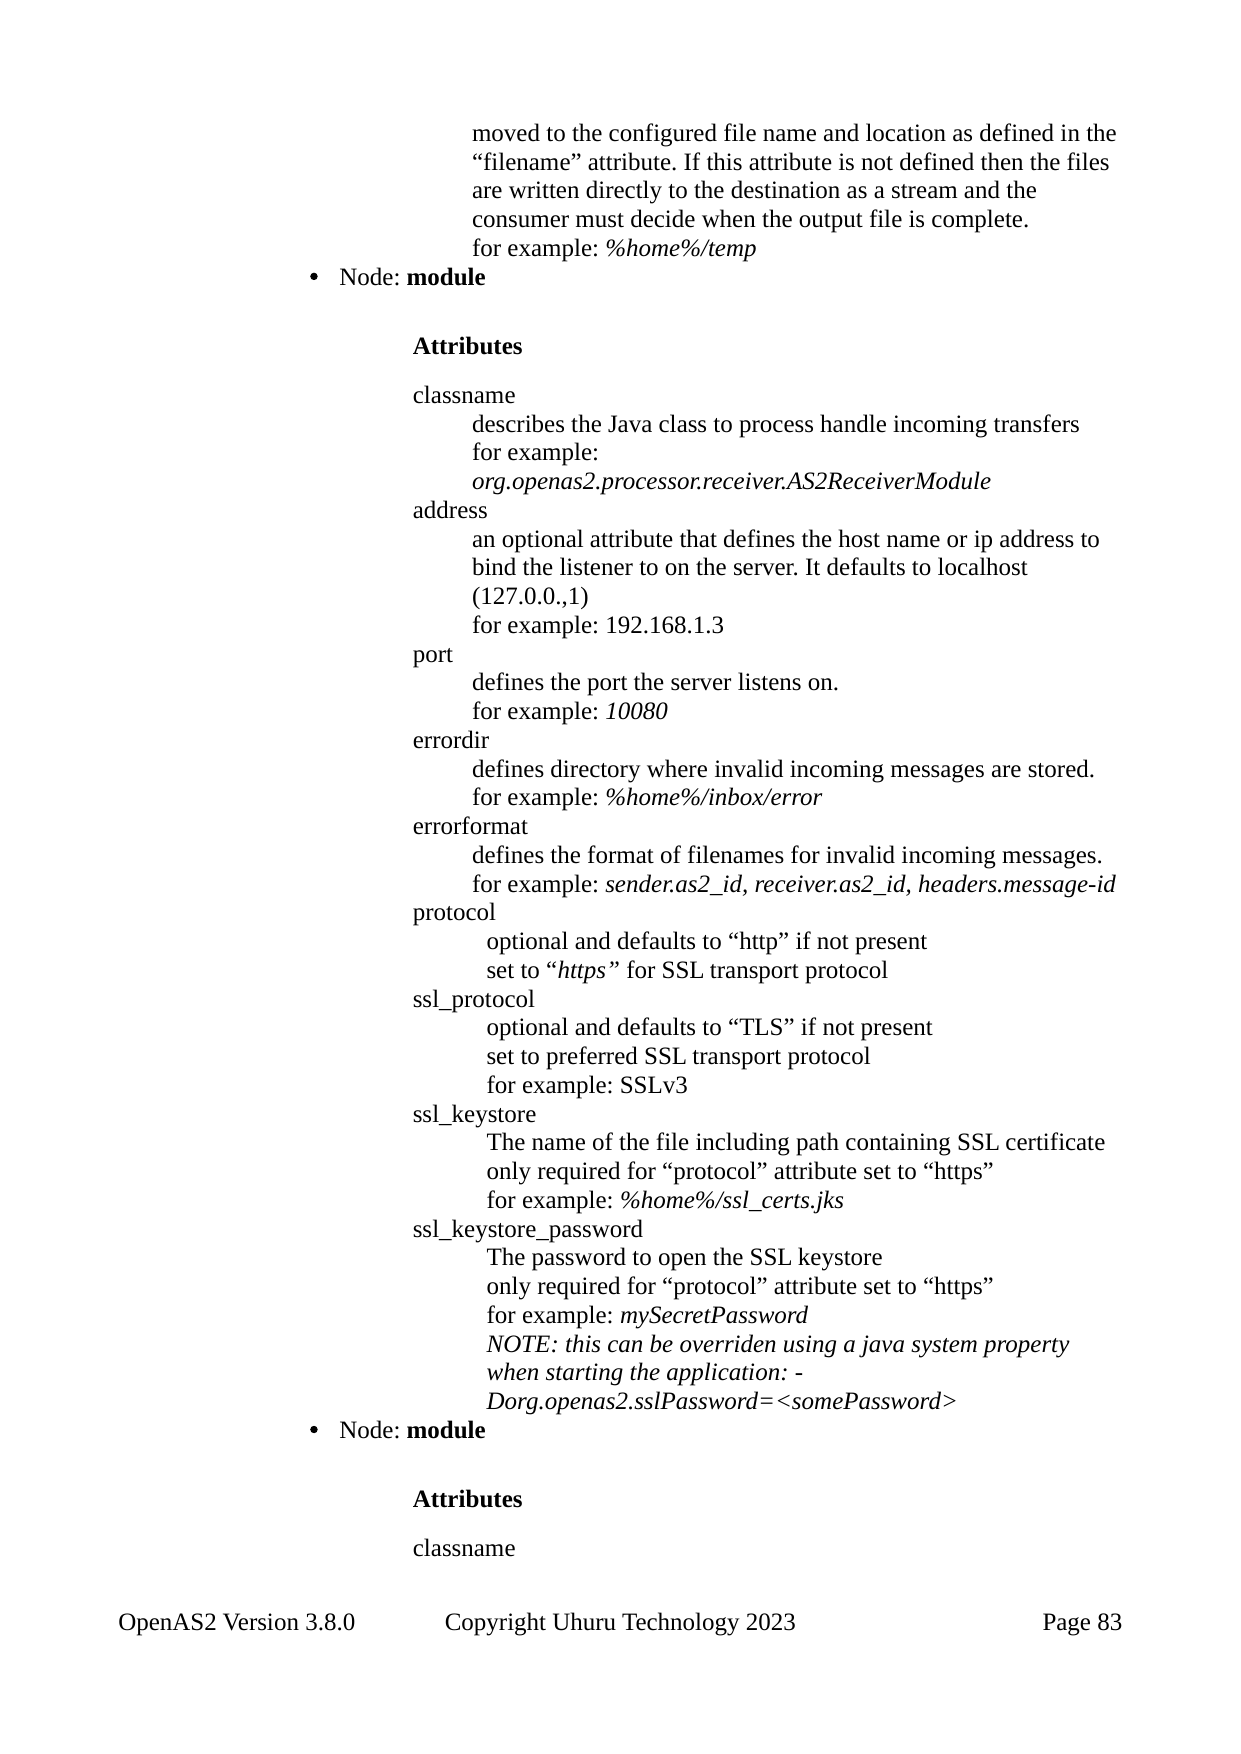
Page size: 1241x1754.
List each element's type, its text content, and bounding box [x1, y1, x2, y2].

subtitle ssl_keystore_password [383, 1214, 1122, 1242]
list Attributes [383, 1449, 1122, 1513]
subtitle classname [383, 380, 1122, 409]
list set to “https” for SSL transport protocol [457, 955, 1122, 984]
subtitle optional and defaults to “TLS” if not present [457, 1012, 1122, 1041]
list for example: %home%/ssl_certs.jks [457, 1185, 1122, 1214]
subtitle address [383, 495, 1122, 524]
subtitle only required for “protocol” attribute set to “https” [457, 1156, 1122, 1185]
subtitle protocol [383, 897, 1122, 926]
list Attributes [383, 296, 1122, 359]
subtitle port [383, 639, 1122, 667]
list describes the Java class to process handle incoming transfers for example: org.openas2.processor.receiver.AS2ReceiverModule [442, 409, 1122, 495]
list for example: mySecretPassword [457, 1300, 1122, 1329]
list an optional attribute that defines the host name or ip address to bind the listener to on the server. It defaults to localhost (127.0.0.,1) for example: 192.168.1.3 [442, 524, 1122, 639]
subtitle errorformat [383, 811, 1122, 840]
subtitle The password to open the SSL keystore [457, 1242, 1122, 1271]
list set to preferred SSL transport protocol [457, 1041, 1122, 1070]
subtitle ssl_keystore [383, 1099, 1122, 1127]
list defines directory where invalid incoming messages are stored. for example: %home%/inbox/error [442, 754, 1122, 811]
list defines the format of filenames for invalid incoming messages. for example: sender.as2_id, receiver.as2_id, headers.message-id [442, 840, 1122, 897]
list for example: SSLv3 [457, 1070, 1122, 1099]
list moved to the configured file name and location as defined in the “filename” attribute. If this attribute is not defined then the files are written directly to the destination as a stream and the consumer must decide when the output file is complete. for example: %home%/temp [442, 118, 1122, 262]
subtitle errordir [383, 725, 1122, 754]
list Node: module [309, 262, 1122, 291]
list Node: module [309, 1415, 1122, 1444]
subtitle classname [383, 1533, 1122, 1562]
list defines the port the server listens on. for example: 10080 [442, 667, 1122, 725]
subtitle only required for “protocol” attribute set to “https” [457, 1271, 1122, 1300]
subtitle optional and defaults to “http” if not present [457, 926, 1122, 955]
list NOTE: this can be overriden using a java system property when starting the application: -Dorg.openas2.sslPassword=<somePassword> [457, 1329, 1122, 1415]
subtitle The name of the file including path containing SSL certificate [457, 1127, 1122, 1156]
subtitle ssl_protocol [383, 984, 1122, 1012]
